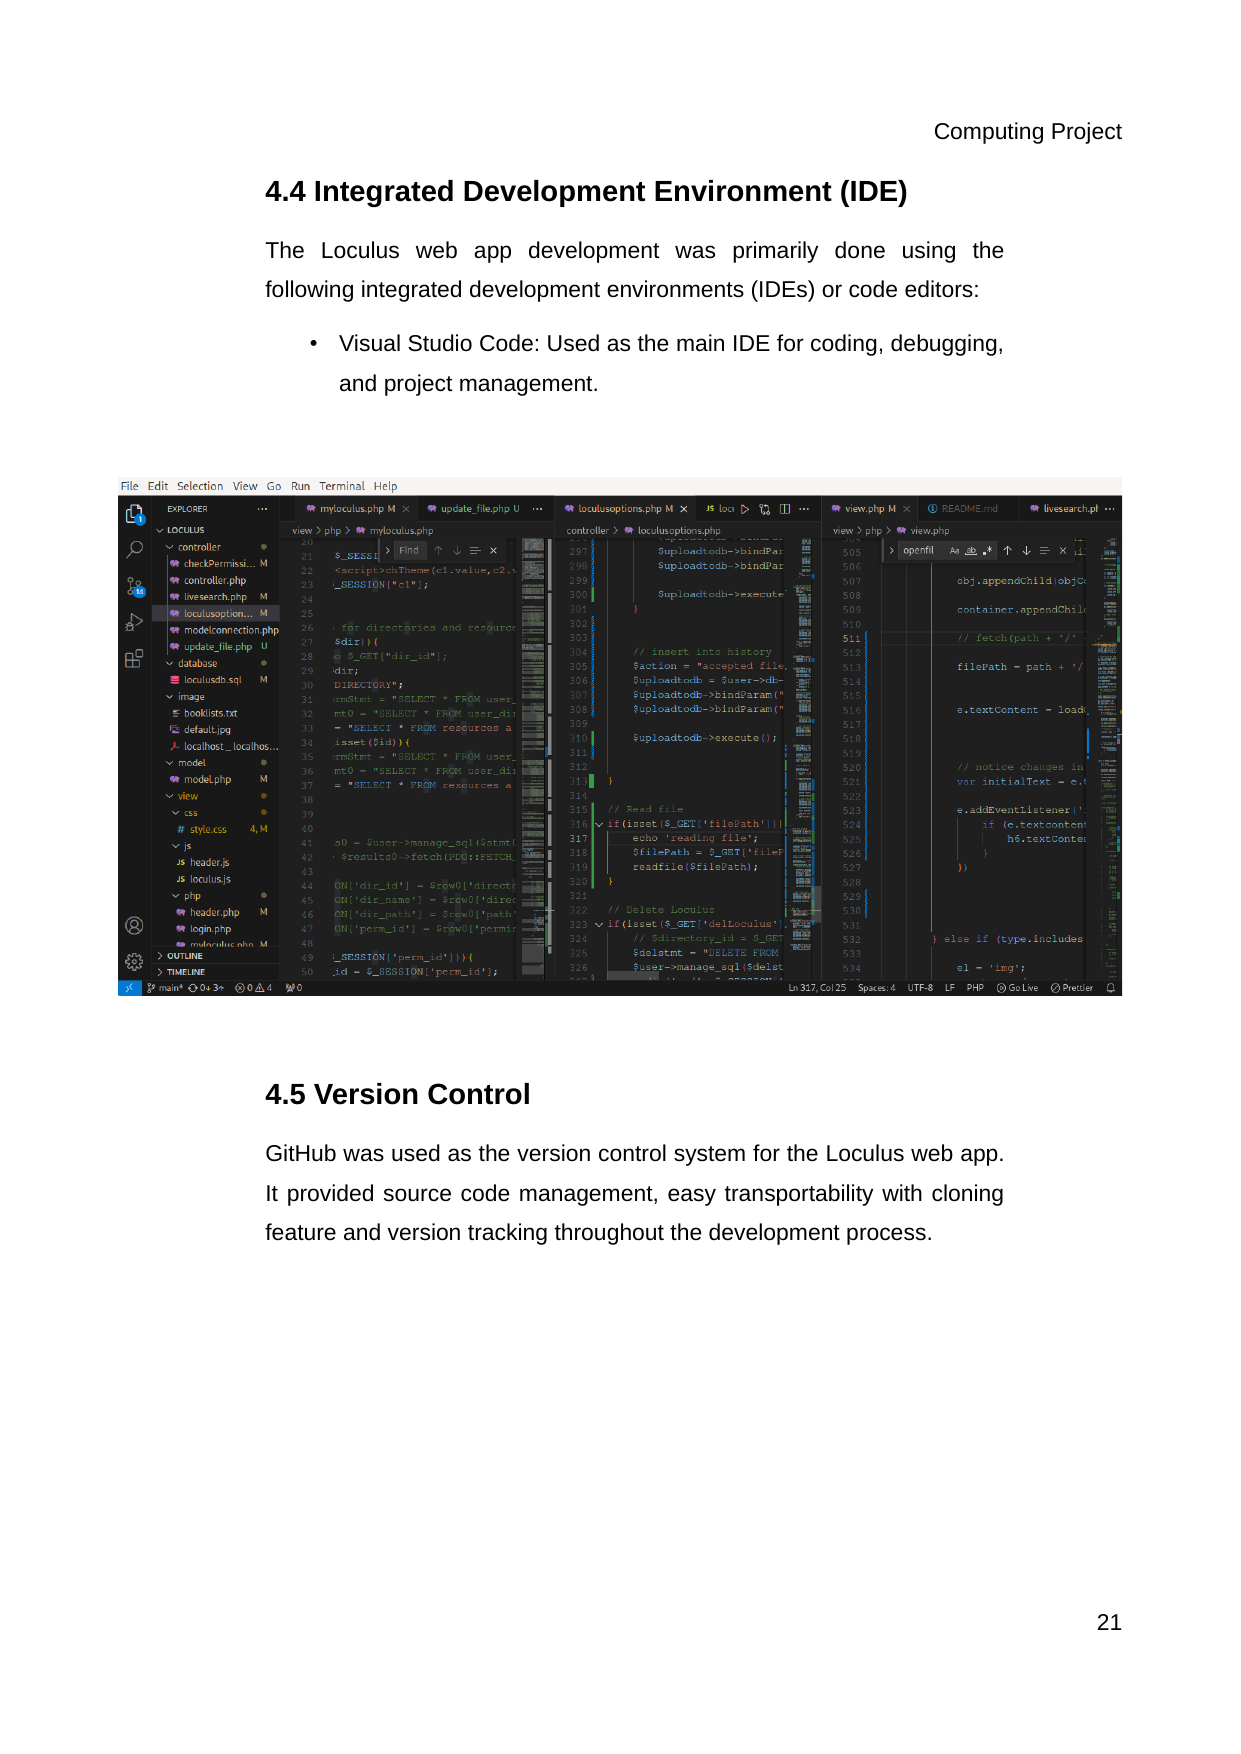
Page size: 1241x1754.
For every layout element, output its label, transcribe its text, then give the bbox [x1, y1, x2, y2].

picture [118, 477, 1123, 996]
list Visual Studio Code: Used as the main IDE for coding, debugging, and project management. [309, 330, 1005, 396]
subtitle 4.5 Version Control [265, 1077, 1005, 1111]
subtitle 4.4 Integrated Development Environment (IDE) [265, 174, 1005, 207]
text GitHub was used as the version control system for the Loculus web app. It provided source code management, easy transportability with cloning feature and version tracking throughout the development process. [265, 1140, 1005, 1246]
text The Loculus web app development was primarily done using the following integrated development environments (IDEs) or code editors: [265, 237, 1005, 303]
